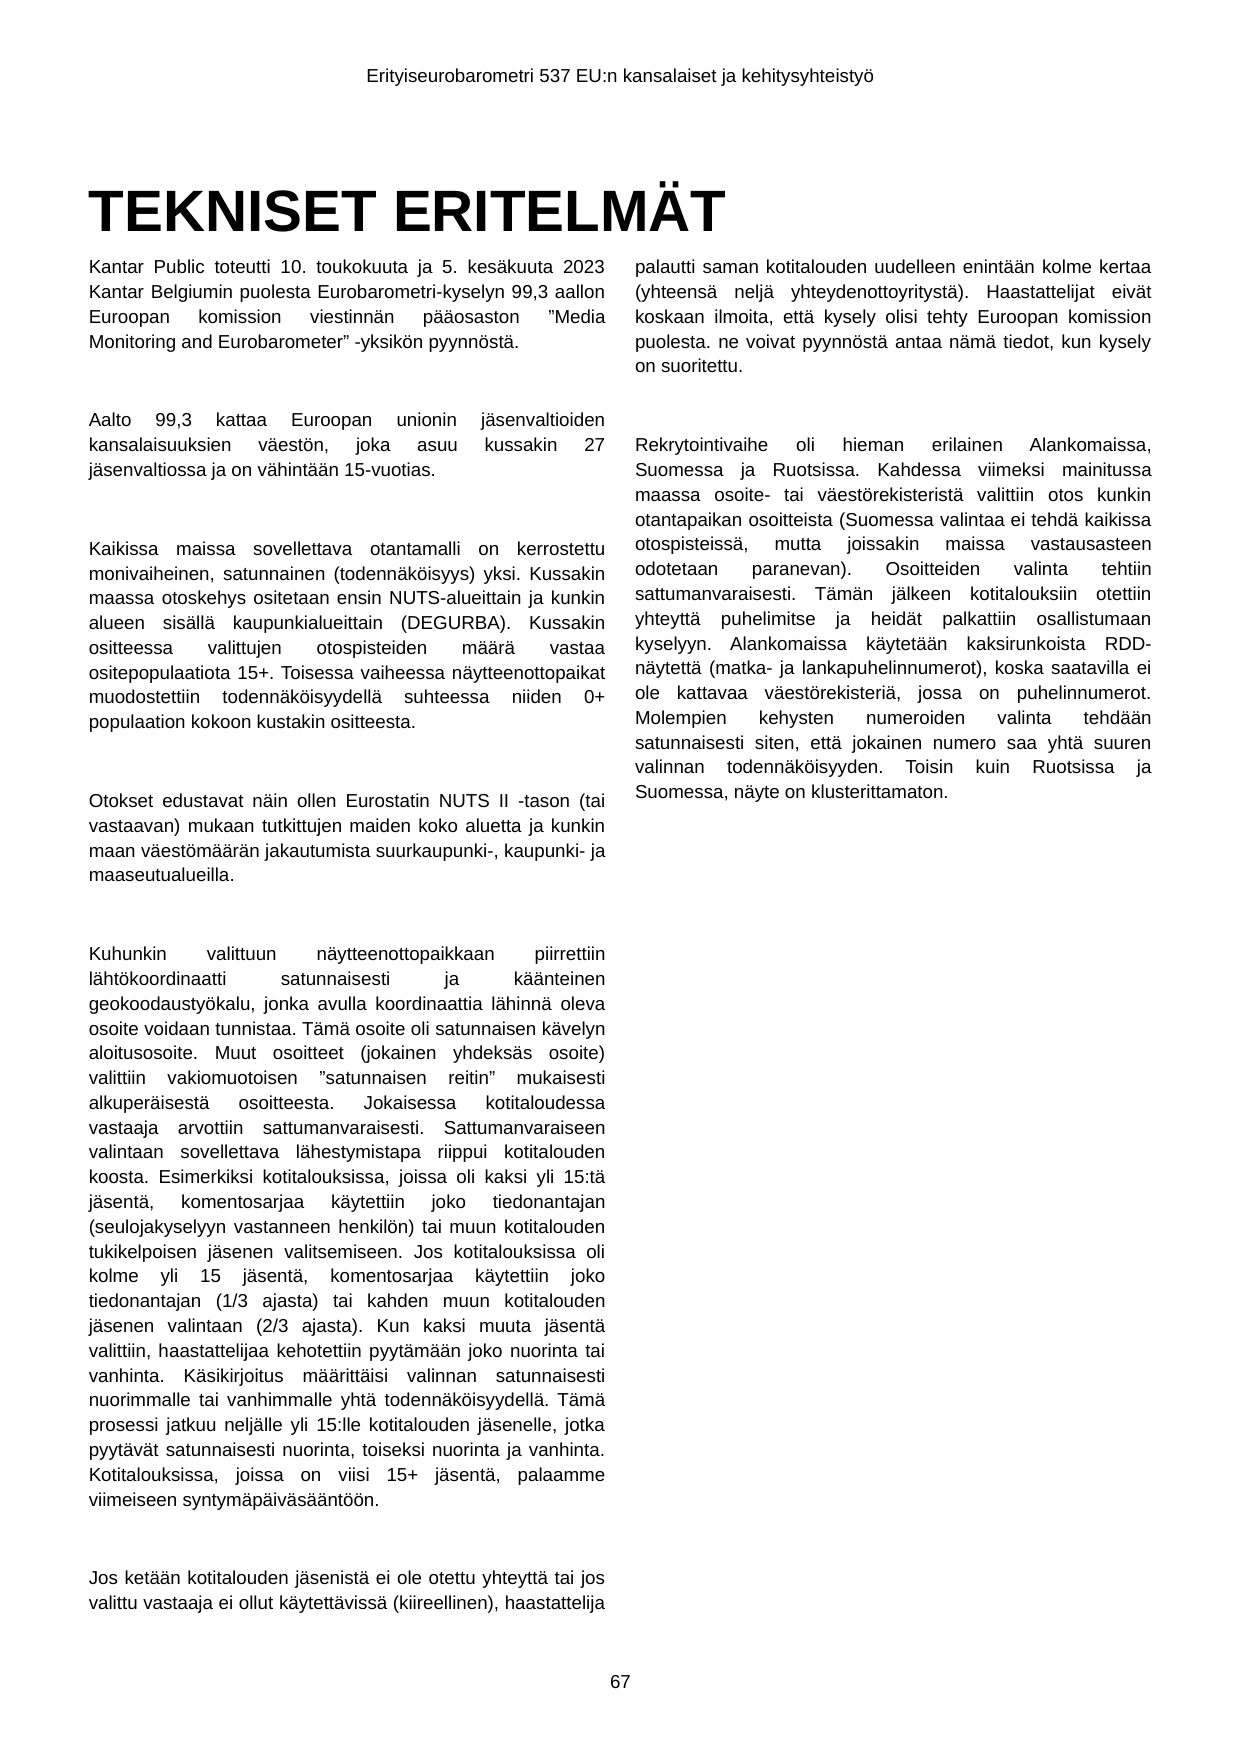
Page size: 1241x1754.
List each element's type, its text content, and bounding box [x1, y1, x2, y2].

text Rekrytointivaihe oli hieman erilainen Alankomaissa, Suomessa ja Ruotsissa. Kahdessa viimeksi mainitussa maassa osoite- tai väestörekisteristä valittiin otos kunkin otantapaikan osoitteista (Suomessa valintaa ei tehdä kaikissa otospisteissä, mutta joissakin maissa vastausasteen odotetaan paranevan). Osoitteiden valinta tehtiin sattumanvaraisesti. Tämän jälkeen kotitalouksiin otettiin yhteyttä puhelimitse ja heidät palkattiin osallistumaan kyselyyn. Alankomaissa käytetään kaksirunkoista RDD-näytettä (matka- ja lankapuhelinnumerot), koska saatavilla ei ole kattavaa väestörekisteriä, jossa on puhelinnumerot. Molempien kehysten numeroiden valinta tehdään satunnaisesti siten, että jokainen numero saa yhtä suuren valinnan todennäköisyyden. Toisin kuin Ruotsissa ja Suomessa, näyte on klusterittamaton. [635, 434, 1152, 803]
text Aalto 99,3 kattaa Euroopan unionin jäsenvaltioiden kansalaisuuksien väestön, joka asuu kussakin 27 jäsenvaltiossa ja on vähintään 15-vuotias. [88, 409, 605, 480]
text Otokset edustavat näin ollen Eurostatin NUTS II -tason (tai vastaavan) mukaan tutkittujen maiden koko aluetta ja kunkin maan väestömäärän jakautumista suurkaupunki-, kaupunki- ja maaseutualueilla. [88, 790, 605, 886]
text Kaikissa maissa sovellettava otantamalli on kerrostettu monivaiheinen, satunnainen (todennäköisyys) yksi. Kussakin maassa otoskehys ositetaan ensin NUTS-alueittain ja kunkin alueen sisällä kaupunkialueittain (DEGURBA). Kussakin ositteessa valittujen otospisteiden määrä vastaa ositepopulaatiota 15+. Toisessa vaiheessa näytteenottopaikat muodostettiin todennäköisyydellä suhteessa niiden 0+ populaation kokoon kustakin ositteesta. [88, 537, 605, 733]
text Kuhunkin valittuun näytteenottopaikkaan piirrettiin lähtökoordinaatti satunnaisesti ja käänteinen geokoodaustyökalu, jonka avulla koordinaattia lähinnä oleva osoite voidaan tunnistaa. Tämä osoite oli satunnaisen kävelyn aloitusosoite. Muut osoitteet (jokainen yhdeksäs osoite) valittiin vakiomuotoisen ”satunnaisen reitin” mukaisesti alkuperäisestä osoitteesta. Jokaisessa kotitaloudessa vastaaja arvottiin sattumanvaraisesti. Sattumanvaraiseen valintaan sovellettava lähestymistapa riippui kotitalouden koosta. Esimerkiksi kotitalouksissa, joissa oli kaksi yli 15:tä jäsentä, komentosarjaa käytettiin joko tiedonantajan (seulojakyselyyn vastanneen henkilön) tai muun kotitalouden tukikelpoisen jäsenen valitsemiseen. Jos kotitalouksissa oli kolme yli 15 jäsentä, komentosarjaa käytettiin joko tiedonantajan (1/3 ajasta) tai kahden muun kotitalouden jäsenen valintaan (2/3 ajasta). Kun kaksi muuta jäsentä valittiin, haastattelijaa kehotettiin pyytämään joko nuorinta tai vanhinta. Käsikirjoitus määrittäisi valinnan satunnaisesti nuorimmalle tai vanhimmalle yhtä todennäköisyydellä. Tämä prosessi jatkuu neljälle yli 15:lle kotitalouden jäsenelle, jotka pyytävät satunnaisesti nuorinta, toiseksi nuorinta ja vanhinta. Kotitalouksissa, joissa on viisi 15+ jäsentä, palaamme viimeiseen syntymäpäiväsääntöön. [88, 943, 605, 1510]
text Jos ketään kotitalouden jäsenistä ei ole otettu yhteyttä tai jos valittu vastaaja ei ollut käytettävissä (kiireellinen), haastattelija [88, 1567, 605, 1613]
text palautti saman kotitalouden uudelleen enintään kolme kertaa (yhteensä neljä yhteydenottoyritystä). Haastattelijat eivät koskaan ilmoita, että kysely olisi tehty Euroopan komission puolesta. ne voivat pyynnöstä antaa nämä tiedot, kun kysely on suoritettu. [635, 256, 1152, 377]
subtitle TEKNISET ERITELMÄT [88, 176, 1152, 243]
text Kantar Public toteutti 10. toukokuuta ja 5. kesäkuuta 2023 Kantar Belgiumin puolesta Eurobarometri-kyselyn 99,3 aallon Euroopan komission viestinnän pääosaston ”Media Monitoring and Eurobarometer” -yksikön pyynnöstä. [88, 256, 605, 352]
